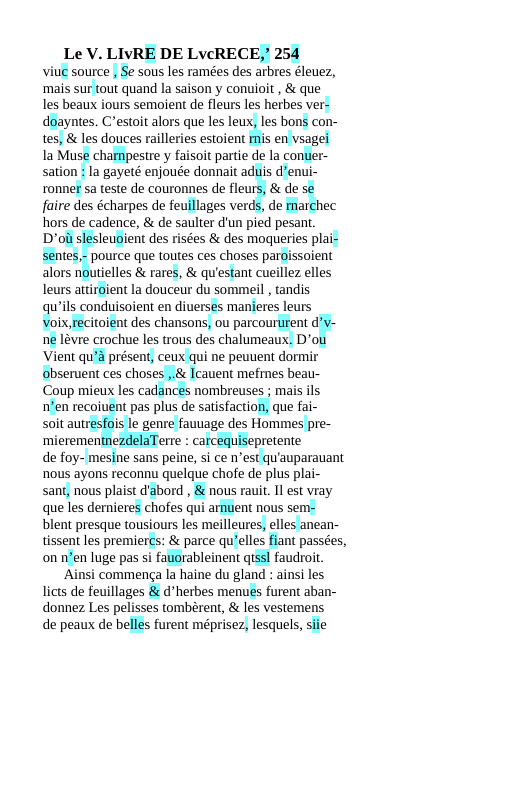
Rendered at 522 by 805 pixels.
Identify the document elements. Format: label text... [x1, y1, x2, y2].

text Ainsi commença la haine du gland : ainsi les licts de feuillages & d’herbes menues furent aban- donnez Les pelisses tombèrent, & les vestemens de peaux de belles furent méprisez, lesquels, siie [43, 566, 426, 633]
text Le V. LIvRE DE LvcRECE,’ 254 viuc source , Se sous les ramées des arbres éleuez, mais sur tout quand la saison y conuioit , & que les beaux iours semoient de fleurs les herbes ver- doayntes. C’estoit alors que les leux, les bons con- tes, & les douces railleries estoient rnis en vsagei la Muse charnpestre y faisoit partie de la conuer- sation : la gayeté enjouée donnait aduis d’enui- ronner sa teste de couronnes de fleurs, & de se faire des écharpes de feuillages verds, de rnarchec hors de cadence, & de saulter d'un pied pesant. D’où slesleuoient des risées & des moqueries plai- sentes,- pource que toutes ces choses paroissoient alors noutielles & rares, & qu'estant cueillez elles leurs attiroient la douceur du sommeil , tandis qu’ils conduisoient en diuerses manieres leurs voix,recitoient des chansons, ou parcoururent d’v- ne lèvre crochue les trous des chalumeaux. D’ou Vient qu’à présent, ceux qui ne peuuent dormir obseruent ces choses ,.& Icauent mefrnes beau- Coup mieux les cadances nombreuses ; mais ils n’en recoiuent pas plus de satisfaction, que fai- soit autresfois le genre fauuage des Hommes pre- mierementnezdelaTerre : carcequisepretente de foy- mesine sans peine, si ce n’est qu'auparauant nous ayons reconnu quelque chofe de plus plai- sant, nous plaist d'abord , & nous rauit. Il est vray que les dernieres chofes qui arnuent nous sem- blent presque tousiours les meilleures, elles anean- tissent les premiercs: & parce qu’elles fiant passées, on n’en luge pas si fauorableinent qtssl faudroit. [43, 43, 426, 566]
